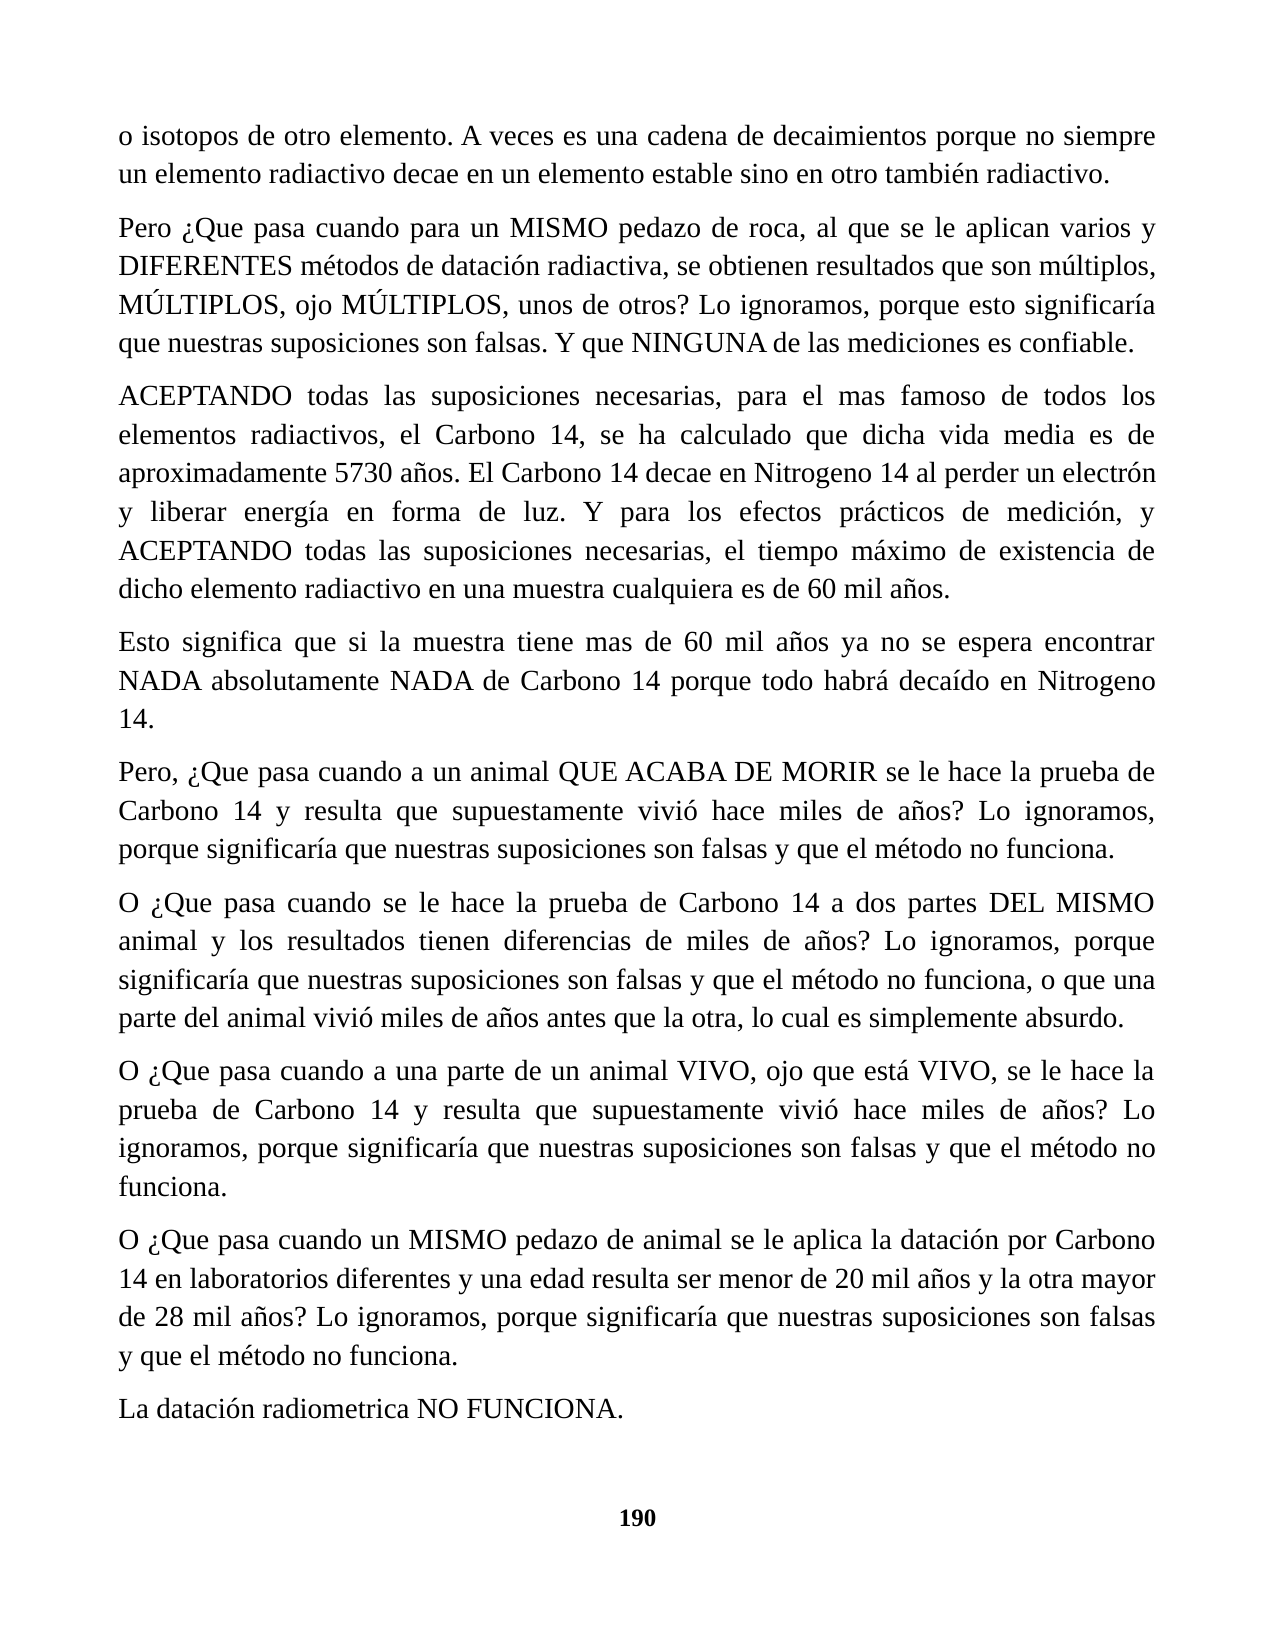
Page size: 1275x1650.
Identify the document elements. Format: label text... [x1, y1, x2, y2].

text O ¿Que pasa cuando a una parte de un animal VIVO, ojo que está VIVO, se le hace la prueba de Carbono 14 y resulta que supuestamente vivió hace miles de años? Lo ignoramos, porque significaría que nuestras suposiciones son falsas y que el método no funciona. [118, 1053, 1157, 1203]
text O ¿Que pasa cuando se le hace la prueba de Carbono 14 a dos partes DEL MISMO animal y los resultados tienen diferencias de miles de años? Lo ignoramos, porque significaría que nuestras suposiciones son falsas y que el método no funciona, o que una parte del animal vivió miles de años antes que la otra, lo cual es simplemente absurdo. [118, 885, 1157, 1034]
text O ¿Que pasa cuando un MISMO pedazo de animal se le aplica la datación por Carbono 14 en laboratorios diferentes y una edad resulta ser menor de 20 mil años y la otra mayor de 28 mil años? Lo ignoramos, porque significaría que nuestras suposiciones son falsas y que el método no funciona. [118, 1222, 1157, 1371]
text Pero ¿Que pasa cuando para un MISMO pedazo de roca, al que se le aplican varios y DIFERENTES métodos de datación radiactiva, se obtienen resultados que son múltiplos, MÚLTIPLOS, ojo MÚLTIPLOS, unos de otros? Lo ignoramos, porque esto significaría que nuestras suposiciones son falsas. Y que NINGUNA de las mediciones es confiable. [118, 210, 1157, 359]
text ACEPTANDO todas las suposiciones necesarias, para el mas famoso de todos los elementos radiactivos, el Carbono 14, se ha calculado que dicha vida media es de aproximadamente 5730 años. El Carbono 14 decae en Nitrogeno 14 al perder un electrón y liberar energía en forma de luz. Y para los efectos prácticos de medición, y ACEPTANDO todas las suposiciones necesarias, el tiempo máximo de existencia de dicho elemento radiactivo en una muestra cualquiera es de 60 mil años. [118, 378, 1157, 605]
text Pero, ¿Que pasa cuando a un animal QUE ACABA DE MORIR se le hace la prueba de Carbono 14 y resulta que supuestamente vivió hace miles de años? Lo ignoramos, porque significaría que nuestras suposiciones son falsas y que el método no funciona. [118, 754, 1157, 865]
text Esto significa que si la muestra tiene mas de 60 mil años ya no se espera encontrar NADA absolutamente NADA de Carbono 14 porque todo habrá decaído en Nitrogeno 14. [118, 624, 1157, 735]
text La datación radiometrica NO FUNCIONA. [118, 1391, 1157, 1424]
text o isotopos de otro elemento. A veces es una cadena de decaimientos porque no siempre un elemento radiactivo decae en un elemento estable sino en otro también radiactivo. [118, 118, 1157, 190]
